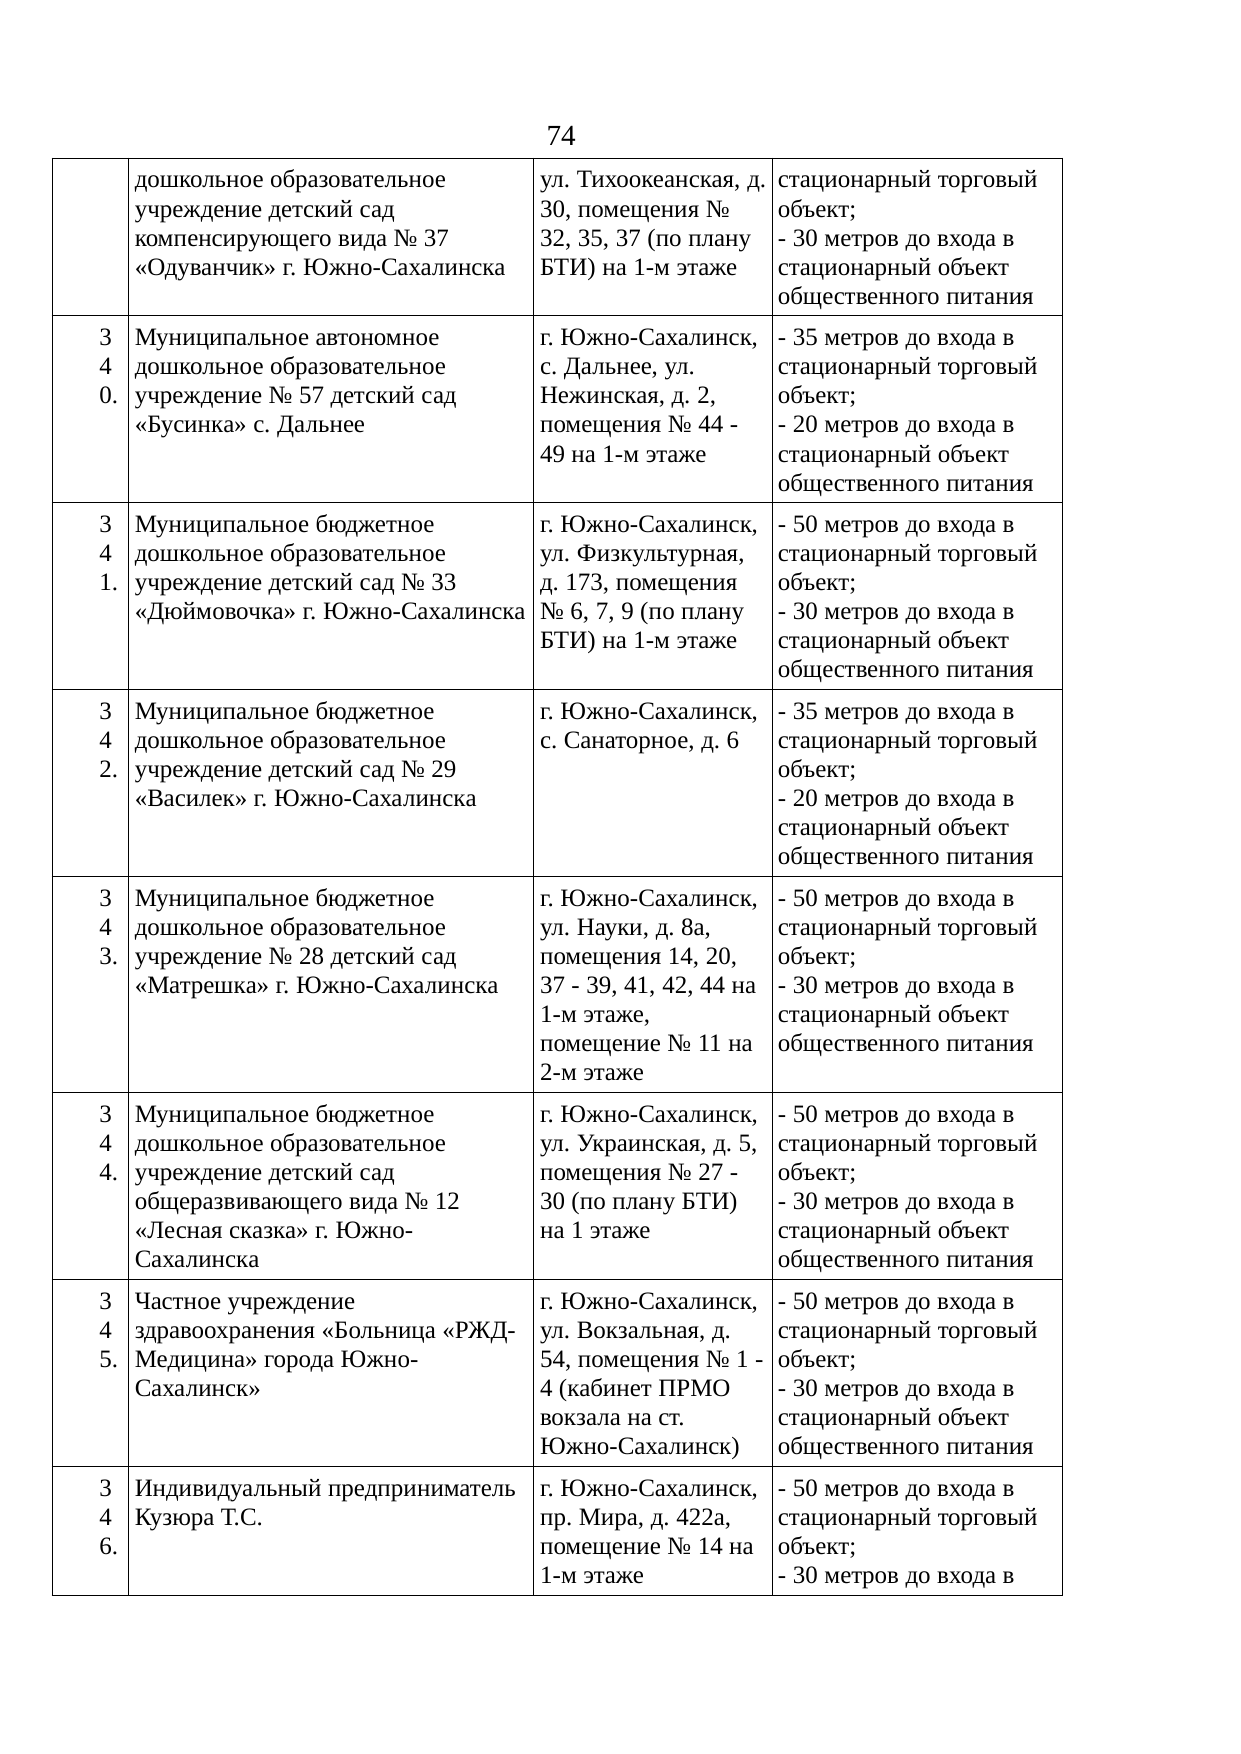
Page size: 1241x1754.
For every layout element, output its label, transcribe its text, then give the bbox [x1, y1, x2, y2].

table_cell - 35 метров до входа в стационарный торговый объект; - 20 метров до входа в стационарный объект общественного питания [773, 316, 1062, 502]
table_cell г. Южно-Сахалинск, с. Санаторное, д. 6 [534, 690, 772, 876]
table_cell ул. Тихоокеанская, д. 30, помещения № 32, 35, 37 (по плану БТИ) на 1-м этаже [534, 159, 772, 315]
table_cell [53, 877, 128, 1092]
table_cell - 50 метров до входа в стационарный торговый объект; - 30 метров до входа в стационарный объект общественного питания [773, 1093, 1062, 1279]
table_cell [53, 503, 128, 689]
table_cell Муниципальное бюджетное дошкольное образовательное учреждение детский сад общеразвивающего вида № 12 «Лесная сказка» г. Южно-Сахалинска [129, 1093, 533, 1279]
table_cell г. Южно-Сахалинск, ул. Науки, д. 8а, помещения 14, 20, 37 - 39, 41, 42, 44 на 1-м этаже, помещение № 11 на 2-м этаже [534, 877, 772, 1092]
table_cell [53, 1093, 128, 1279]
table_cell - 35 метров до входа в стационарный торговый объект; - 20 метров до входа в стационарный объект общественного питания [773, 690, 1062, 876]
table_cell - 50 метров до входа в стационарный торговый объект; - 30 метров до входа в стационарный объект общественного питания [773, 503, 1062, 689]
table_cell [53, 1467, 128, 1594]
table_cell Муниципальное бюджетное дошкольное образовательное учреждение детский сад № 29 «Василек» г. Южно-Сахалинска [129, 690, 533, 876]
table_cell Индивидуальный предприниматель Кузюра Т.С. [129, 1467, 533, 1594]
table_cell [53, 690, 128, 876]
table_cell [53, 159, 128, 315]
table_cell г. Южно-Сахалинск, ул. Украинская, д. 5, помещения № 27 - 30 (по плану БТИ) на 1 этаже [534, 1093, 772, 1279]
table_cell - 50 метров до входа в стационарный торговый объект; - 30 метров до входа в стационарный объект общественного питания [773, 877, 1062, 1092]
table_cell Муниципальное бюджетное дошкольное образовательное учреждение детский сад № 33 «Дюймовочка» г. Южно-Сахалинска [129, 503, 533, 689]
table_cell - 50 метров до входа в стационарный торговый объект; - 30 метров до входа в [773, 1467, 1062, 1594]
table_cell Муниципальное бюджетное дошкольное образовательное учреждение № 28 детский сад «Матрешка» г. Южно-Сахалинска [129, 877, 533, 1092]
table_cell Муниципальное автономное дошкольное образовательное учреждение № 57 детский сад «Бусинка» с. Дальнее [129, 316, 533, 502]
table_cell г. Южно-Сахалинск, пр. Мира, д. 422а, помещение № 14 на 1-м этаже [534, 1467, 772, 1594]
table_cell стационарный торговый объект; - 30 метров до входа в стационарный объект общественного питания [773, 159, 1062, 315]
table_cell Частное учреждение здравоохранения «Больница «РЖД-Медицина» города Южно-Сахалинск» [129, 1280, 533, 1466]
table_cell [53, 316, 128, 502]
table_cell г. Южно-Сахалинск, ул. Вокзальная, д. 54, помещения № 1 - 4 (кабинет ПРМО вокзала на ст. Южно-Сахалинск) [534, 1280, 772, 1466]
table_cell г. Южно-Сахалинск, с. Дальнее, ул. Нежинская, д. 2, помещения № 44 - 49 на 1-м этаже [534, 316, 772, 502]
table_cell дошкольное образовательное учреждение детский сад компенсирующего вида № 37 «Одуванчик» г. Южно-Сахалинска [129, 159, 533, 315]
table_cell [53, 1280, 128, 1466]
table_cell г. Южно-Сахалинск, ул. Физкультурная, д. 173, помещения № 6, 7, 9 (по плану БТИ) на 1-м этаже [534, 503, 772, 689]
table_cell - 50 метров до входа в стационарный торговый объект; - 30 метров до входа в стационарный объект общественного питания [773, 1280, 1062, 1466]
